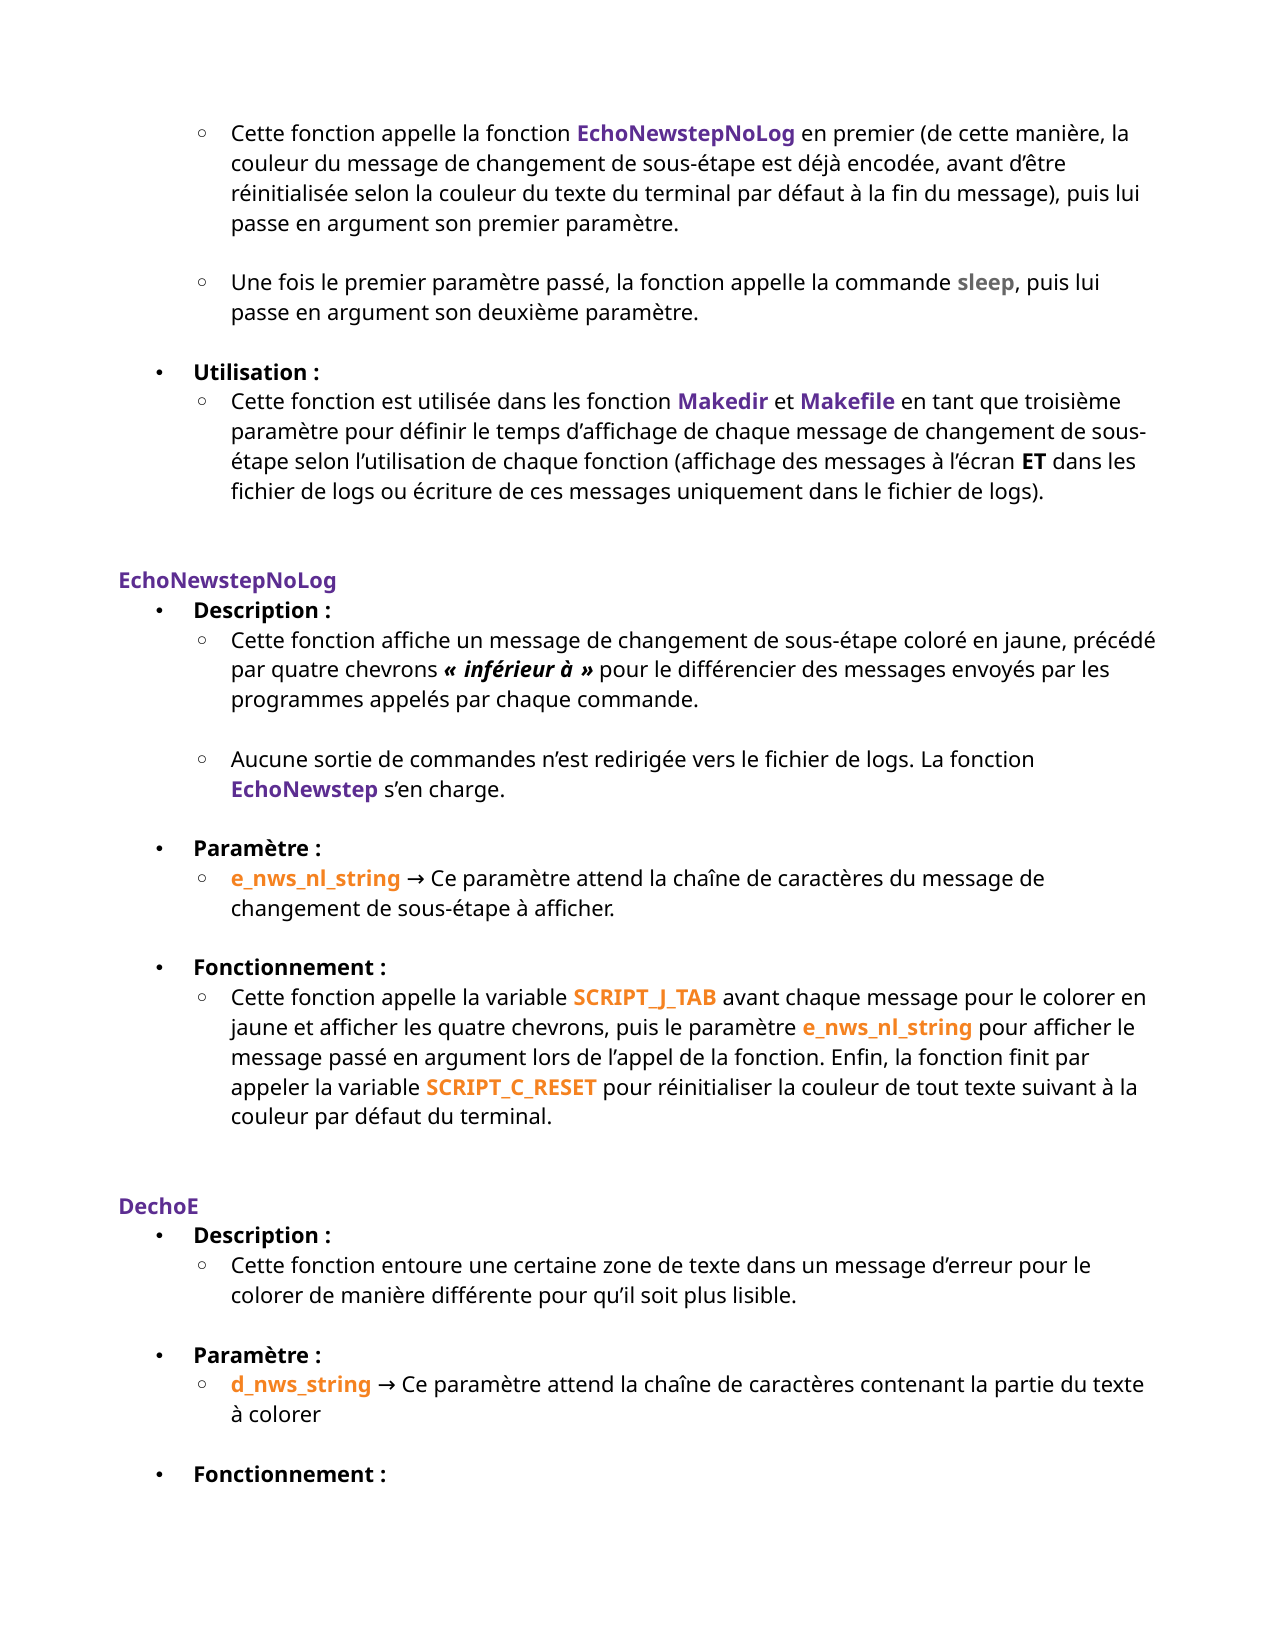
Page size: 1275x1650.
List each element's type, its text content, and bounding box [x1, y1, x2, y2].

list Description : [156, 1220, 1157, 1250]
list Utilisation : [156, 356, 1157, 386]
list Cette fonction appelle la fonction EchoNewstepNoLog en premier (de cette manière, la couleur du message de changement de sous-étape est déjà encodée, avant d’être réinitialisée selon la couleur du texte du terminal par défaut à la fin du message), puis lui passe en argument son premier paramètre. [193, 118, 1157, 237]
text EchoNewstepNoLog [118, 565, 1157, 595]
list Cette fonction est utilisée dans les fonction Makedir et Makefile en tant que troisième paramètre pour définir le temps d’affichage de chaque message de changement de sous-étape selon l’utilisation de chaque fonction (affichage des messages à l’écran ET dans les fichier de logs ou écriture de ces messages uniquement dans le fichier de logs). [193, 386, 1157, 505]
list Cette fonction appelle la variable SCRIPT_J_TAB avant chaque message pour le colorer en jaune et afficher les quatre chevrons, puis le paramètre e_nws_nl_string pour afficher le message passé en argument lors de l’appel de la fonction. Enfin, la fonction finit par appeler la variable SCRIPT_C_RESET pour réinitialiser la couleur de tout texte suivant à la couleur par défaut du terminal. [193, 982, 1157, 1131]
list Paramètre : [156, 1339, 1157, 1369]
list Cette fonction affiche un message de changement de sous-étape coloré en jaune, précédé par quatre chevrons « inférieur à » pour le différencier des messages envoyés par les programmes appelés par chaque commande. [193, 624, 1157, 714]
list Cette fonction entoure une certaine zone de texte dans un message d’erreur pour le colorer de manière différente pour qu’il soit plus lisible. [193, 1250, 1157, 1310]
list Paramètre : [156, 833, 1157, 863]
list d_nws_string → Ce paramètre attend la chaîne de caractères contenant la partie du texte à colorer [193, 1369, 1157, 1429]
list Fonctionnement : [156, 1459, 1157, 1488]
list Description : [156, 595, 1157, 624]
list e_nws_nl_string → Ce paramètre attend la chaîne de caractères du message de changement de sous-étape à afficher. [193, 863, 1157, 922]
list Une fois le premier paramètre passé, la fonction appelle la commande sleep, puis lui passe en argument son deuxième paramètre. [193, 267, 1157, 327]
text DechoE [118, 1191, 1157, 1220]
list Fonctionnement : [156, 952, 1157, 982]
list Aucune sortie de commandes n’est redirigée vers le fichier de logs. La fonction EchoNewstep s’en charge. [193, 744, 1157, 803]
